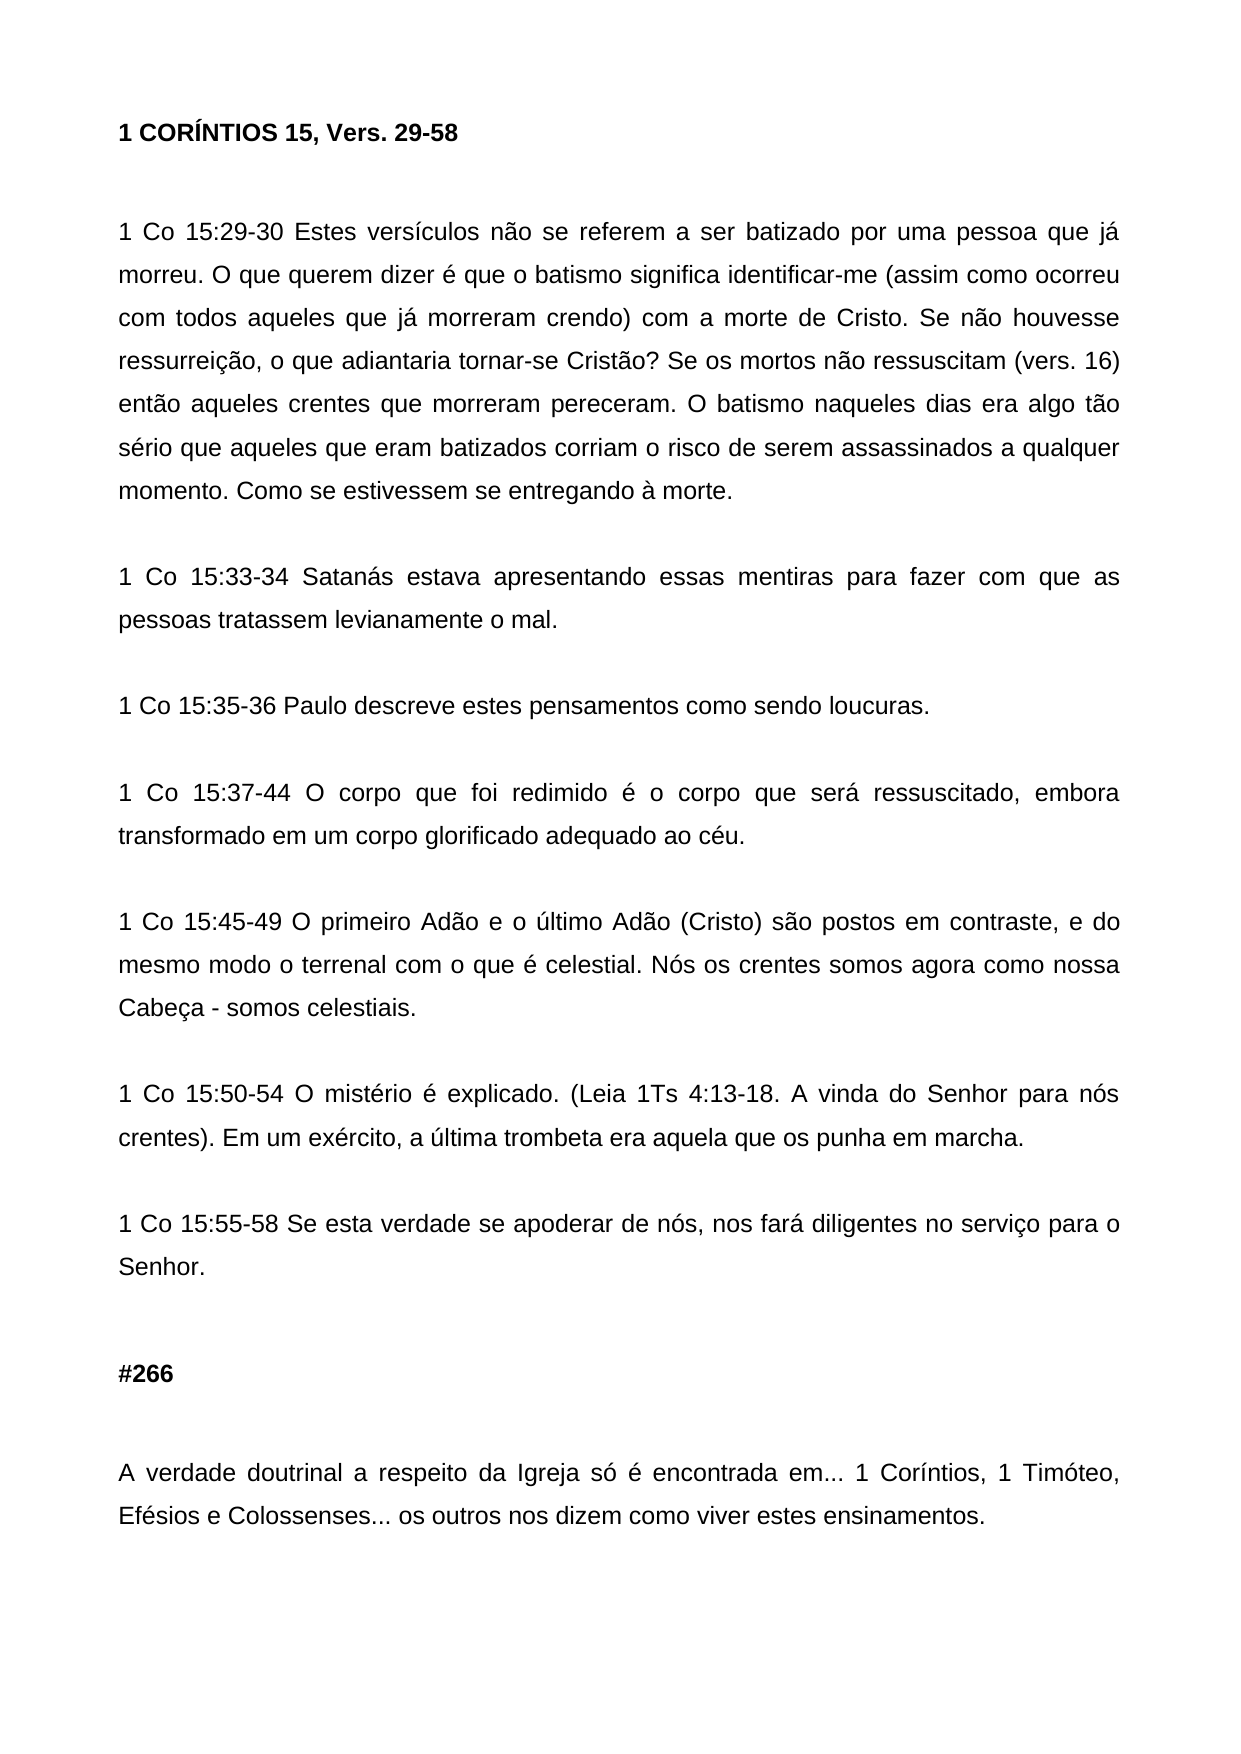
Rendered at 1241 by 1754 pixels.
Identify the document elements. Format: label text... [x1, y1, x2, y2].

subtitle #266 [118, 1359, 1122, 1388]
text 1 Co 15:35-36 Paulo descreve estes pensamentos como sendo loucuras. [118, 691, 1122, 720]
text 1 Co 15:29-30 Estes versículos não se referem a ser batizado por uma pessoa que já morreu. O que querem dizer é que o batismo significa identificar-me (assim como ocorreu com todos aqueles que já morreram crendo) com a morte de Cristo. Se não houvesse ressurreição, o que adiantaria tornar-se Cristão? Se os mortos não ressuscitam (vers. 16) então aqueles crentes que morreram pereceram. O batismo naqueles dias era algo tão sério que aqueles que eram batizados corriam o risco de serem assassinados a qualquer momento. Como se estivessem se entregando à morte. [118, 217, 1122, 504]
text 1 Co 15:50-54 O mistério é explicado. (Leia 1Ts 4:13-18. A vinda do Senhor para nós crentes). Em um exército, a última trombeta era aquela que os punha em marcha. [118, 1079, 1122, 1151]
text 1 Co 15:55-58 Se esta verdade se apoderar de nós, nos fará diligentes no serviço para o Senhor. [118, 1209, 1122, 1281]
text 1 Co 15:33-34 Satanás estava apresentando essas mentiras para fazer com que as pessoas tratassem levianamente o mal. [118, 562, 1122, 634]
subtitle 1 CORÍNTIOS 15, Vers. 29-58 [118, 118, 1122, 147]
text 1 Co 15:45-49 O primeiro Adão e o último Adão (Cristo) são postos em contraste, e do mesmo modo o terrenal com o que é celestial. Nós os crentes somos agora como nossa Cabeça - somos celestiais. [118, 907, 1122, 1022]
text A verdade doutrinal a respeito da Igreja só é encontrada em... 1 Coríntios, 1 Timóteo, Efésios e Colossenses... os outros nos dizem como viver estes ensinamentos. [118, 1458, 1122, 1529]
text 1 Co 15:37-44 O corpo que foi redimido é o corpo que será ressuscitado, embora transformado em um corpo glorificado adequado ao céu. [118, 777, 1122, 849]
